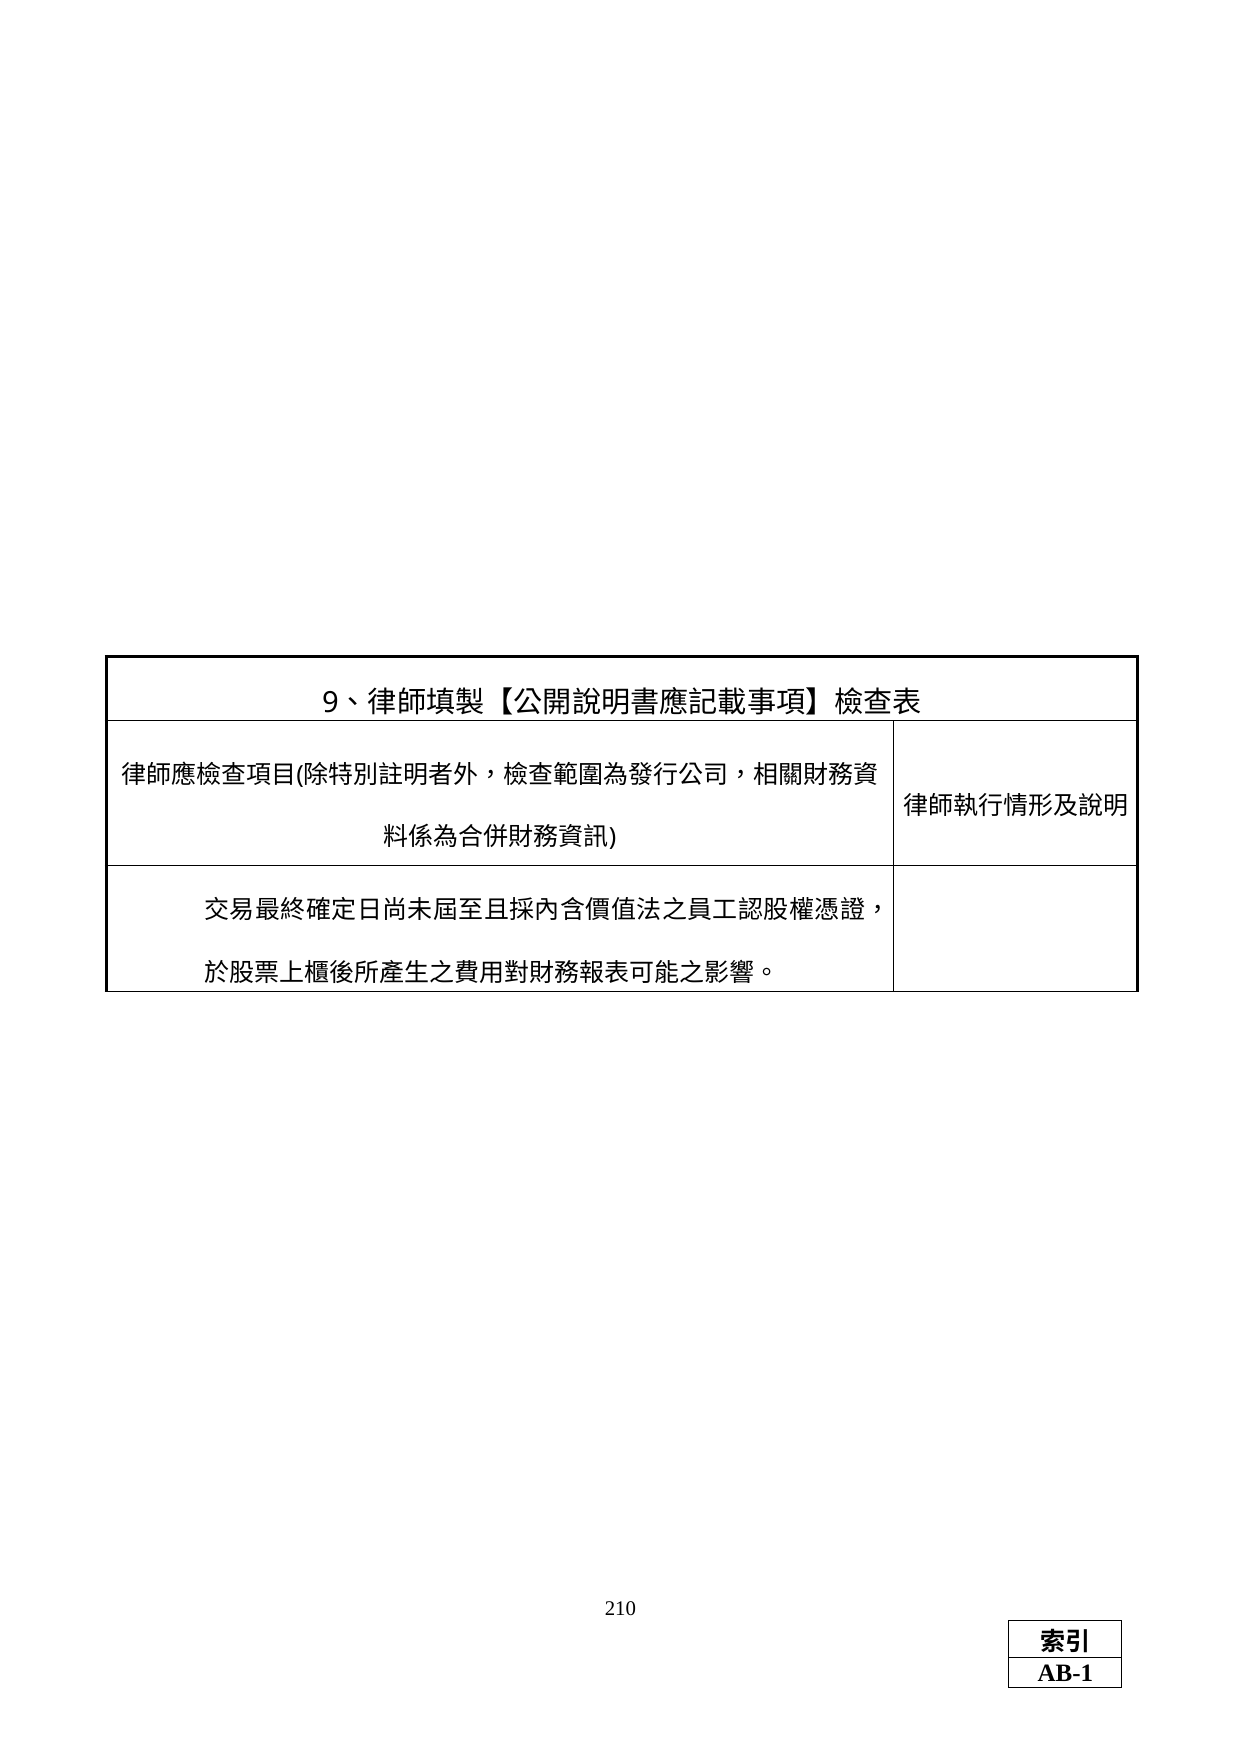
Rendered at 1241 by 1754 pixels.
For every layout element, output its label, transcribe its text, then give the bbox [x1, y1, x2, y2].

table_header 9、律師填製【公開說明書應記載事項】檢查表 [108, 658, 1136, 720]
table_cell [894, 866, 1136, 991]
table_cell 律師執行情形及說明 [894, 721, 1136, 865]
table_cell 律師應檢查項目(除特別註明者外，檢查範圍為發行公司，相關財務資料係為合併財務資訊) [108, 721, 893, 865]
table_cell 交易最終確定日尚未屆至且採內含價值法之員工認股權憑證，於股票上櫃後所產生之費用對財務報表可能之影響。 [108, 866, 893, 991]
